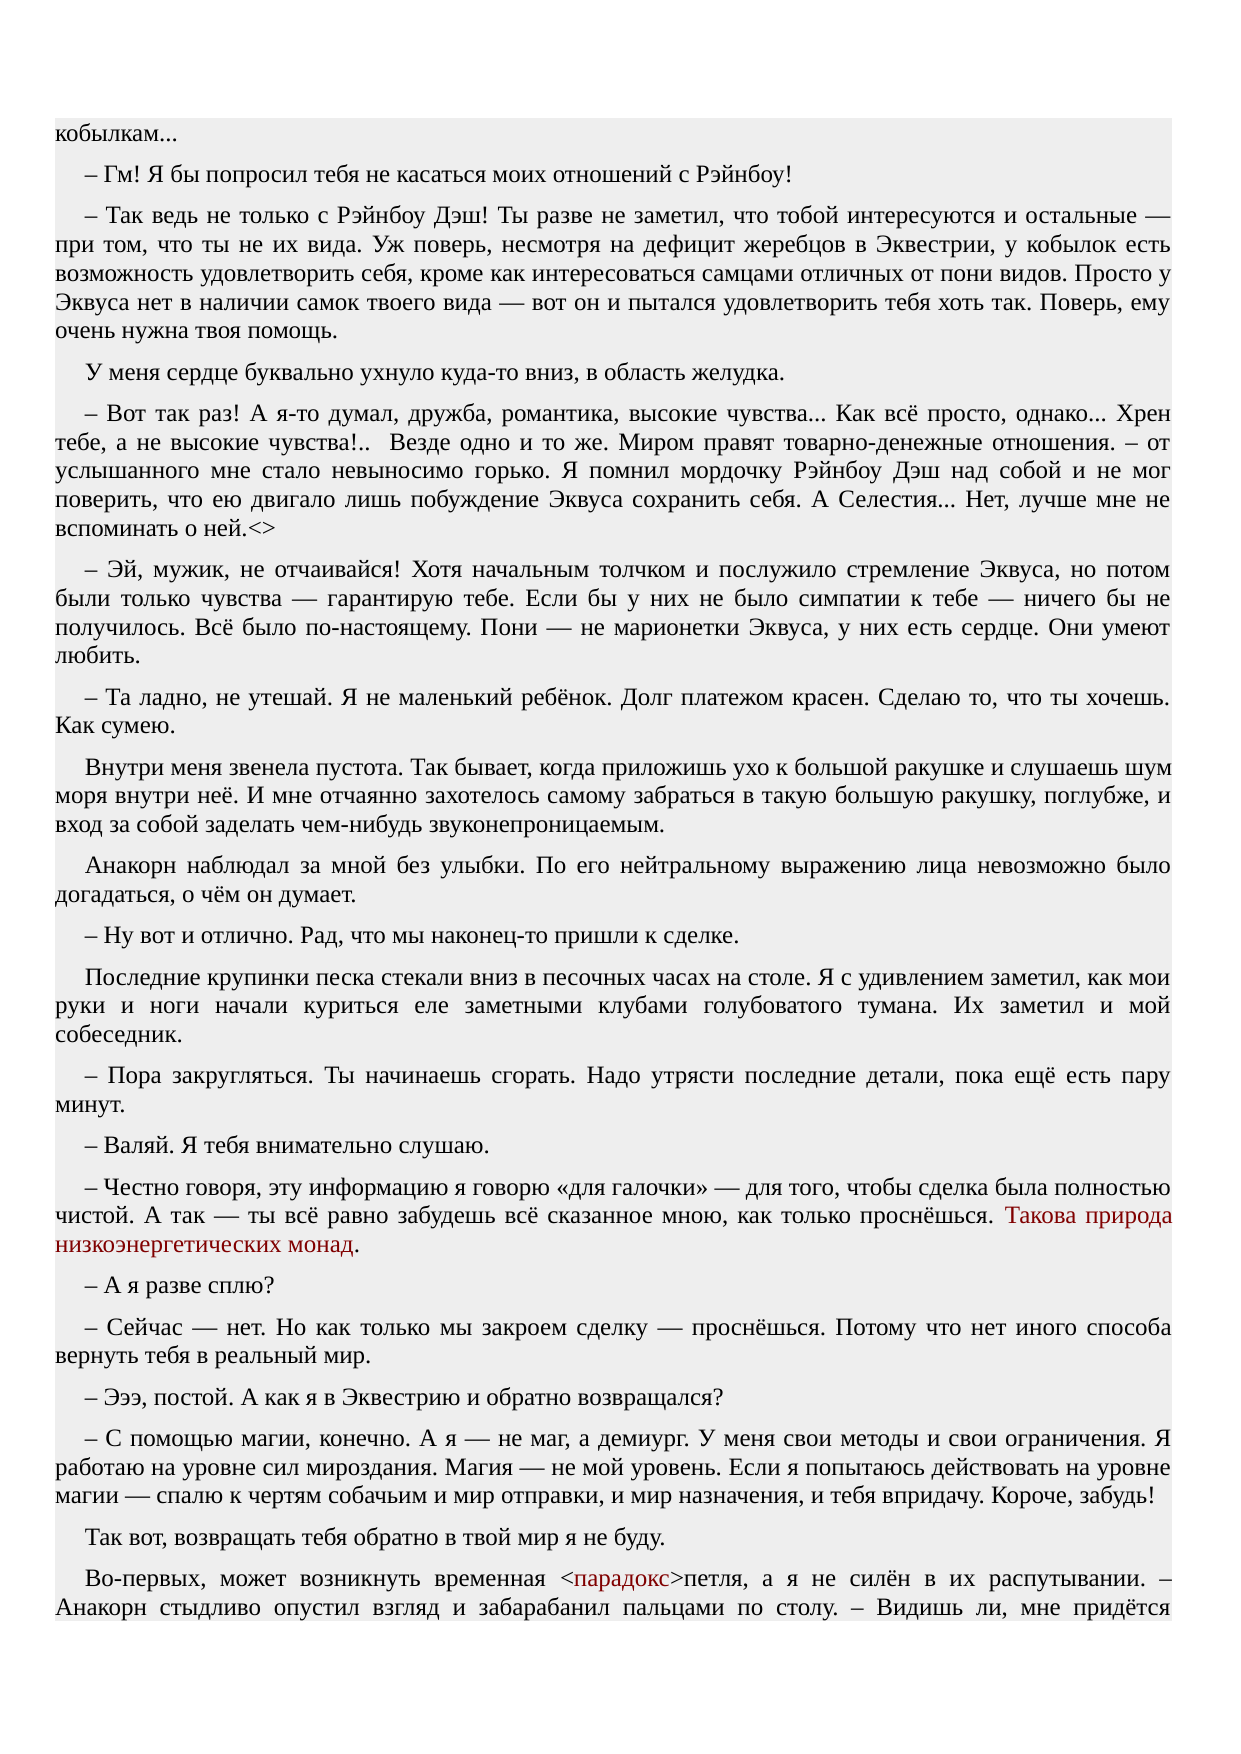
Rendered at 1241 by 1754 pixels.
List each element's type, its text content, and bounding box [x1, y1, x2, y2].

text – А я разве сплю? [55, 1271, 1172, 1299]
text – Ну вот и отлично. Рад, что мы наконец-то пришли к сделке. [55, 921, 1172, 949]
text – Та ладно, не утешай. Я не маленький ребёнок. Долг платежом красен. Сделаю то, что ты хочешь. Как сумею. [55, 682, 1172, 739]
text – Вот так раз! А я-то думал, дружба, романтика, высокие чувства... Как всё просто, однако... Хрен тебе, а не высокие чувства!.. Везде одно и то же. Миром правят товарно-денежные отношения. – от услышанного мне стало невыносимо горько. Я помнил мордочку Рэйнбоу Дэш над собой и не мог поверить, что ею двигало лишь побуждение Эквуса сохранить себя. А Селестия... Нет, лучше мне не вспоминать о ней.<> [55, 398, 1172, 542]
text Во-первых, может возникнуть временная <парадокс>петля, а я не силён в их распутывании. – Анакорн стыдливо опустил взгляд и забарабанил пальцами по столу. – Видишь ли, мне придётся [55, 1563, 1172, 1621]
text – Пора закругляться. Ты начинаешь сгорать. Надо утрясти последние детали, пока ещё есть пару минут. [55, 1061, 1172, 1118]
text Внутри меня звенела пустота. Так бывает, когда приложишь ухо к большой ракушке и слушаешь шум моря внутри неё. И мне отчаянно захотелось самому забраться в такую большую ракушку, поглубже, и вход за собой заделать чем-нибудь звуконепроницаемым. [55, 752, 1172, 838]
text – Честно говоря, эту информацию я говорю «для галочки» — для того, чтобы сделка была полностью чистой. А так — ты всё равно забудешь всё сказанное мною, как только проснёшься. Такова природа низкоэнергетических монад. [55, 1172, 1172, 1258]
text – Гм! Я бы попросил тебя не касаться моих отношений с Рэйнбоу! [55, 159, 1172, 188]
text – Валяй. Я тебя внимательно слушаю. [55, 1131, 1172, 1159]
text Анакорн наблюдал за мной без улыбки. По его нейтральному выражению лица невозможно было догадаться, о чём он думает. [55, 851, 1172, 908]
text – Эй, мужик, не отчаивайся! Хотя начальным толчком и послужило стремление Эквуса, но потом были только чувства — гарантирую тебе. Если бы у них не было симпатии к тебе — ничего бы не получилось. Всё было по-настоящему. Пони — не марионетки Эквуса, у них есть сердце. Они умеют любить. [55, 554, 1172, 669]
text Так вот, возвращать тебя обратно в твой мир я не буду. [55, 1522, 1172, 1551]
text – Эээ, постой. А как я в Эквестрию и обратно возвращался? [55, 1382, 1172, 1411]
text – С помощью магии, конечно. А я — не маг, а демиург. У меня свои методы и свои ограничения. Я работаю на уровне сил мироздания. Магия — не мой уровень. Если я попытаюсь действовать на уровне магии — спалю к чертям собачьим и мир отправки, и мир назначения, и тебя впридачу. Короче, забудь! [55, 1423, 1172, 1509]
text У меня сердце буквально ухнуло куда-то вниз, в область желудка. [55, 357, 1172, 386]
text – Так ведь не только с Рэйнбоу Дэш! Ты разве не заметил, что тобой интересуются и остальные — при том, что ты не их вида. Уж поверь, несмотря на дефицит жеребцов в Эквестрии, у кобылок есть возможность удовлетворить себя, кроме как интересоваться самцами отличных от пони видов. Просто у Эквуса нет в наличии самок твоего вида — вот он и пытался удовлетворить тебя хоть так. Поверь, ему очень нужна твоя помощь. [55, 201, 1172, 344]
text – Сейчас — нет. Но как только мы закроем сделку — проснёшься. Потому что нет иного способа вернуть тебя в реальный мир. [55, 1312, 1172, 1369]
text кобылкам... [55, 118, 1172, 147]
text Последние крупинки песка стекали вниз в песочных часах на столе. Я с удивлением заметил, как мои руки и ноги начали куриться еле заметными клубами голубоватого тумана. Их заметил и мой собеседник. [55, 962, 1172, 1048]
